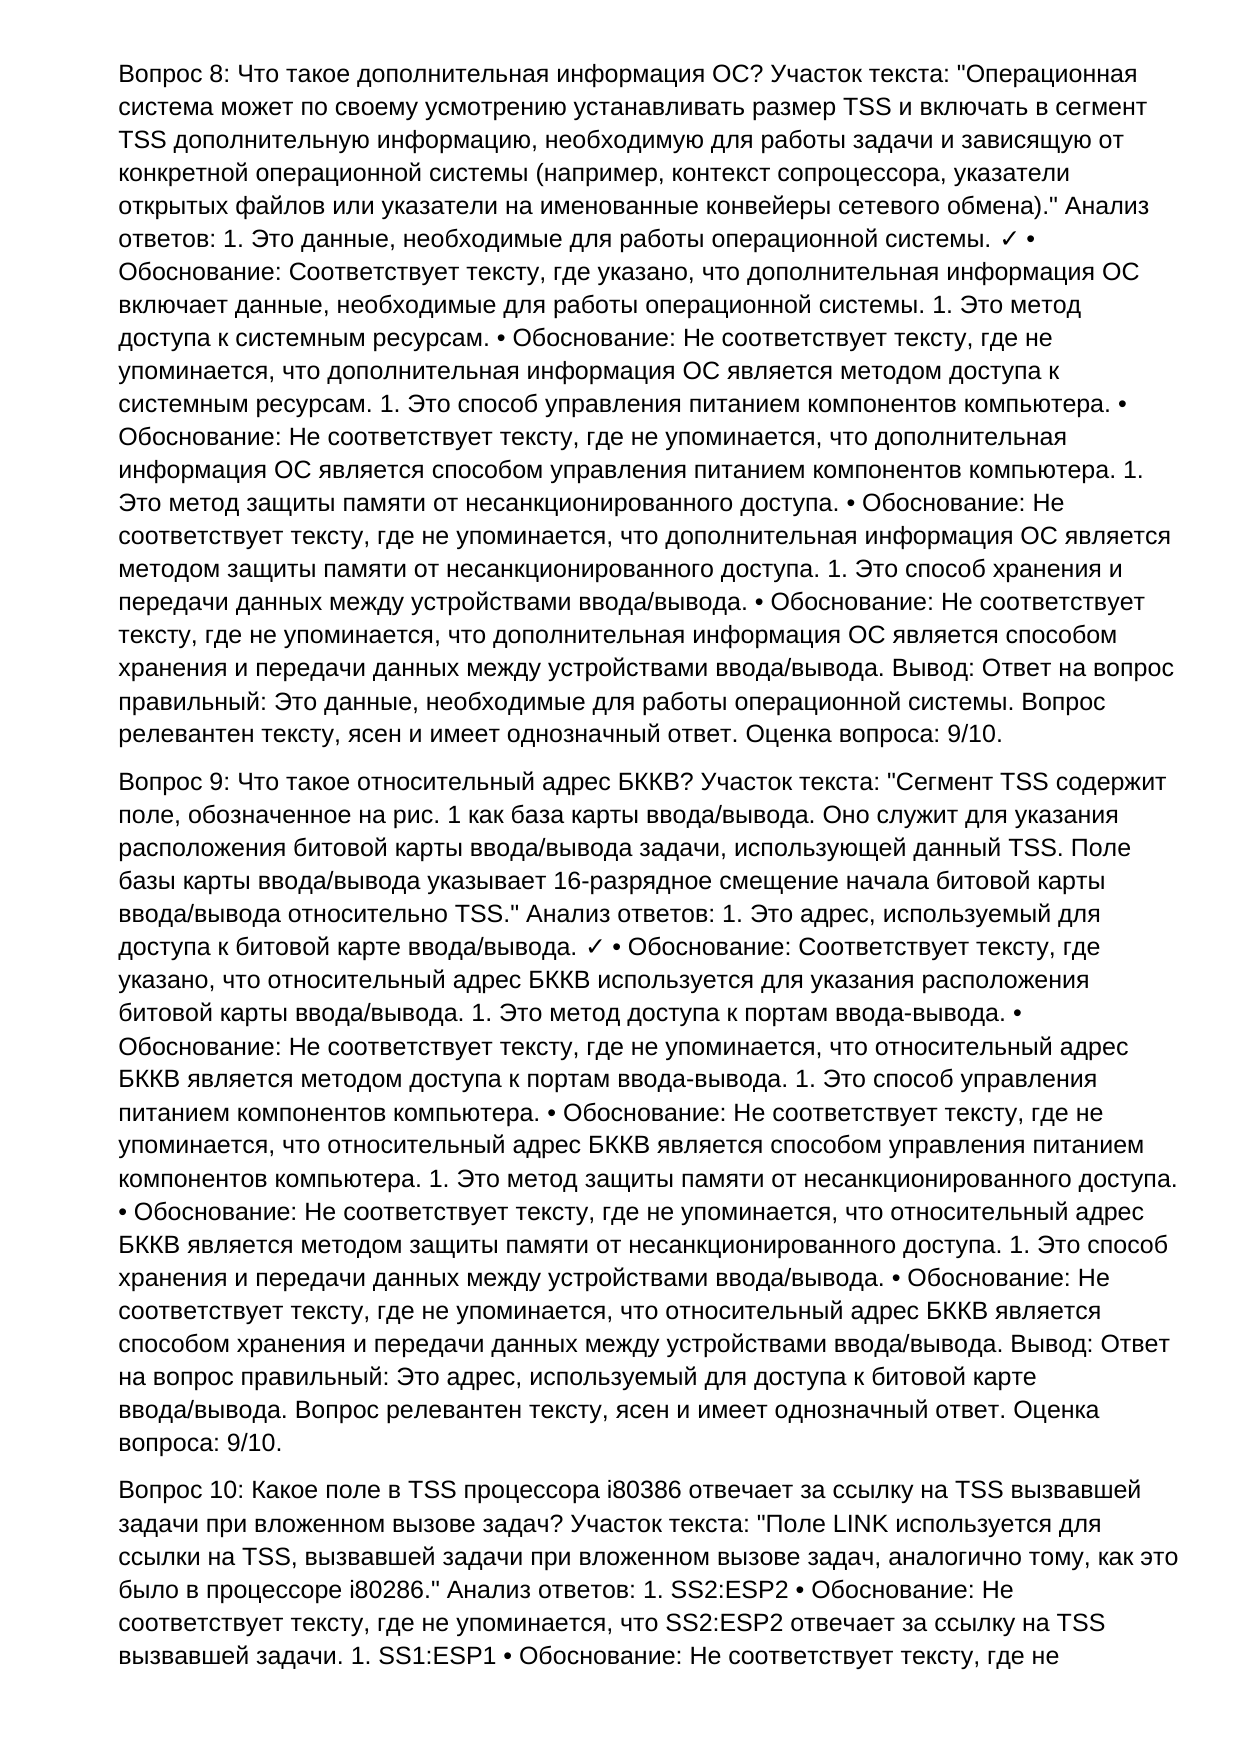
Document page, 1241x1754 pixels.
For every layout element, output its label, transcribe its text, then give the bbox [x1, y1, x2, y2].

text Вопрос 8: Что такое дополнительная информация ОС? Участок текста: "Операционная система может по своему усмотрению устанавливать размер TSS и включать в сегмент TSS дополнительную информацию, необходимую для работы задачи и зависящую от конкретной операционной системы (например, контекст сопроцессора, указатели открытых файлов или указатели на именованные конвейеры сетевого обмена)." Анализ ответов: 1. Это данные, необходимые для работы операционной системы. ✓ • Обоснование: Соответствует тексту, где указано, что дополнительная информация ОС включает данные, необходимые для работы операционной системы. 1. Это метод доступа к системным ресурсам. • Обоснование: Не соответствует тексту, где не упоминается, что дополнительная информация ОС является методом доступа к системным ресурсам. 1. Это способ управления питанием компонентов компьютера. • Обоснование: Не соответствует тексту, где не упоминается, что дополнительная информация ОС является способом управления питанием компонентов компьютера. 1. Это метод защиты памяти от несанкционированного доступа. • Обоснование: Не соответствует тексту, где не упоминается, что дополнительная информация ОС является методом защиты памяти от несанкционированного доступа. 1. Это способ хранения и передачи данных между устройствами ввода/вывода. • Обоснование: Не соответствует тексту, где не упоминается, что дополнительная информация ОС является способом хранения и передачи данных между устройствами ввода/вывода. Вывод: Ответ на вопрос правильный: Это данные, необходимые для работы операционной системы. Вопрос релевантен тексту, ясен и имеет однозначный ответ. Оценка вопроса: 9/10. [118, 59, 1181, 748]
text Вопрос 9: Что такое относительный адрес БККВ? Участок текста: "Сегмент TSS содержит поле, обозначенное на рис. 1 как база карты ввода/вывода. Оно служит для указания расположения битовой карты ввода/вывода задачи, использующей данный TSS. Поле базы карты ввода/вывода указывает 16-разрядное смещение начала битовой карты ввода/вывода относительно TSS." Анализ ответов: 1. Это адрес, используемый для доступа к битовой карте ввода/вывода. ✓ • Обоснование: Соответствует тексту, где указано, что относительный адрес БККВ используется для указания расположения битовой карты ввода/вывода. 1. Это метод доступа к портам ввода-вывода. • Обоснование: Не соответствует тексту, где не упоминается, что относительный адрес БККВ является методом доступа к портам ввода-вывода. 1. Это способ управления питанием компонентов компьютера. • Обоснование: Не соответствует тексту, где не упоминается, что относительный адрес БККВ является способом управления питанием компонентов компьютера. 1. Это метод защиты памяти от несанкционированного доступа. • Обоснование: Не соответствует тексту, где не упоминается, что относительный адрес БККВ является методом защиты памяти от несанкционированного доступа. 1. Это способ хранения и передачи данных между устройствами ввода/вывода. • Обоснование: Не соответствует тексту, где не упоминается, что относительный адрес БККВ является способом хранения и передачи данных между устройствами ввода/вывода. Вывод: Ответ на вопрос правильный: Это адрес, используемый для доступа к битовой карте ввода/вывода. Вопрос релевантен тексту, ясен и имеет однозначный ответ. Оценка вопроса: 9/10. [118, 767, 1181, 1456]
text Вопрос 10: Какое поле в TSS процессора i80386 отвечает за ссылку на TSS вызвавшей задачи при вложенном вызове задач? Участок текста: "Поле LINK используется для ссылки на TSS, вызвавшей задачи при вложен­ном вызове задач, аналогично тому, как это было в процессоре i80286." Анализ ответов: 1. SS2:ESP2 • Обоснование: Не соответствует тексту, где не упоминается, что SS2:ESP2 отвечает за ссылку на TSS вызвавшей задачи. 1. SS1:ESP1 • Обоснование: Не соответствует тексту, где не [118, 1476, 1181, 1669]
